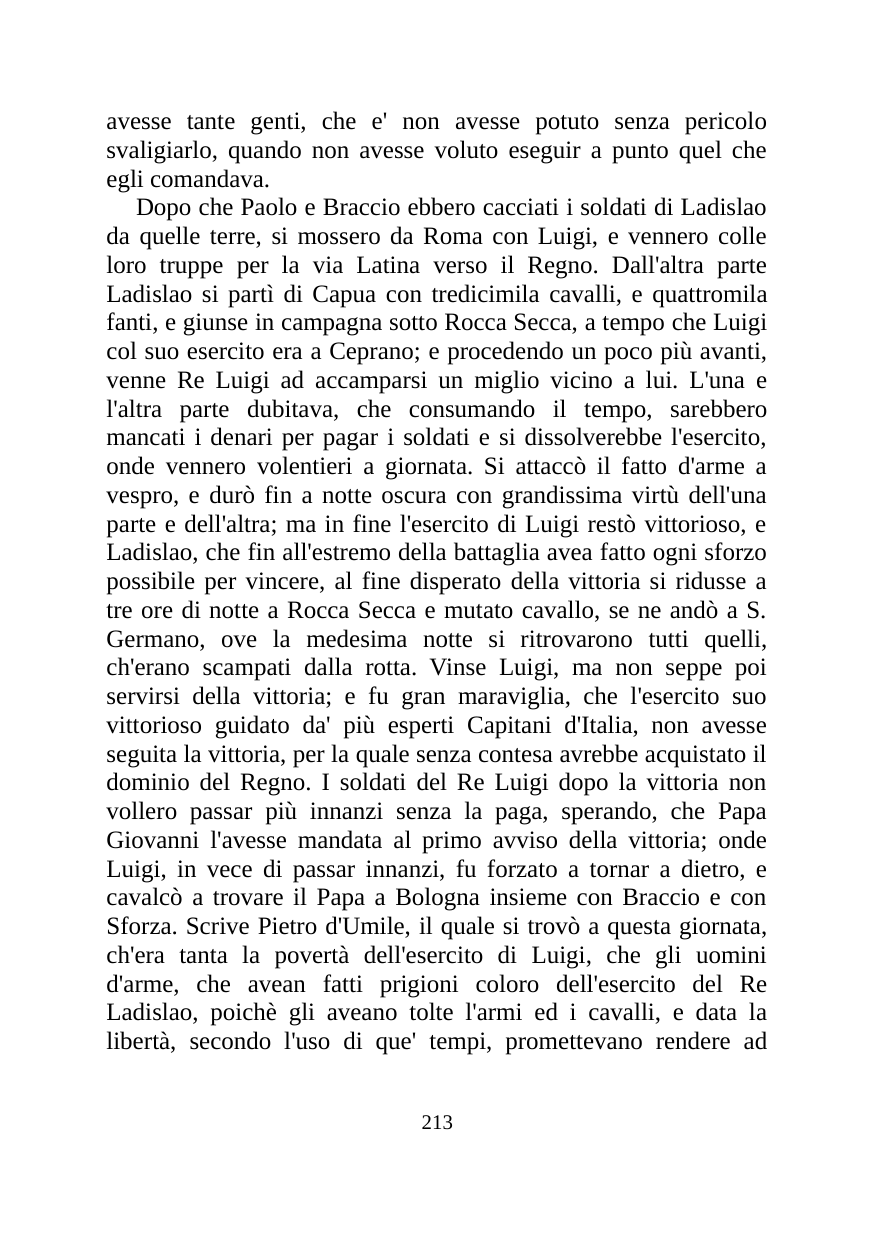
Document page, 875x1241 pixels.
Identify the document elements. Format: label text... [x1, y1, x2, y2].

text Dopo che Paolo e Braccio ebbero cacciati i soldati di Ladislao da quelle terre, si mossero da Roma con Luigi, e vennero colle loro truppe per la via Latina verso il Regno. Dall'altra parte Ladislao si partì di Capua con tredicimila cavalli, e quattromila fanti, e giunse in campagna sotto Rocca Secca, a tempo che Luigi col suo esercito era a Ceprano; e procedendo un poco più avanti, venne Re Luigi ad accamparsi un miglio vicino a lui. L'una e l'altra parte dubitava, che consumando il tempo, sarebbero mancati i denari per pagar i soldati e si dissolverebbe l'esercito, onde vennero volentieri a giornata. Si attaccò il fatto d'arme a vespro, e durò fin a notte oscura con grandissima virtù dell'una parte e dell'altra; ma in fine l'esercito di Luigi restò vittorioso, e Ladislao, che fin all'estremo della battaglia avea fatto ogni sforzo possibile per vincere, al fine disperato della vittoria si ridusse a tre ore di notte a Rocca Secca e mutato cavallo, se ne andò a S. Germano, ove la medesima notte si ritrovarono tutti quelli, ch'erano scampati dalla rotta. Vinse Luigi, ma non seppe poi servirsi della vittoria; e fu gran maraviglia, che l'esercito suo vittorioso guidato da' più esperti Capitani d'Italia, non avesse seguita la vittoria, per la quale senza contesa avrebbe acquistato il dominio del Regno. I soldati del Re Luigi dopo la vittoria non vollero passar più innanzi senza la paga, sperando, che Papa Giovanni l'avesse mandata al primo avviso della vittoria; onde Luigi, in vece di passar innanzi, fu forzato a tornar a dietro, e cavalcò a trovare il Papa a Bologna insieme con Braccio e con Sforza. Scrive Pietro d'Umile, il quale si trovò a questa giornata, ch'era tanta la povertà dell'esercito di Luigi, che gli uomini d'arme, che avean fatti prigioni coloro dell'esercito del Re Ladislao, poichè gli aveano tolte l'armi ed i cavalli, e data la libertà, secondo l'uso di que' tempi, promettevano rendere ad [106, 192, 768, 1055]
text avesse tante genti, che e' non avesse potuto senza pericolo svaligiarlo, quando non avesse voluto eseguir a punto quel che egli comandava. [106, 106, 768, 192]
